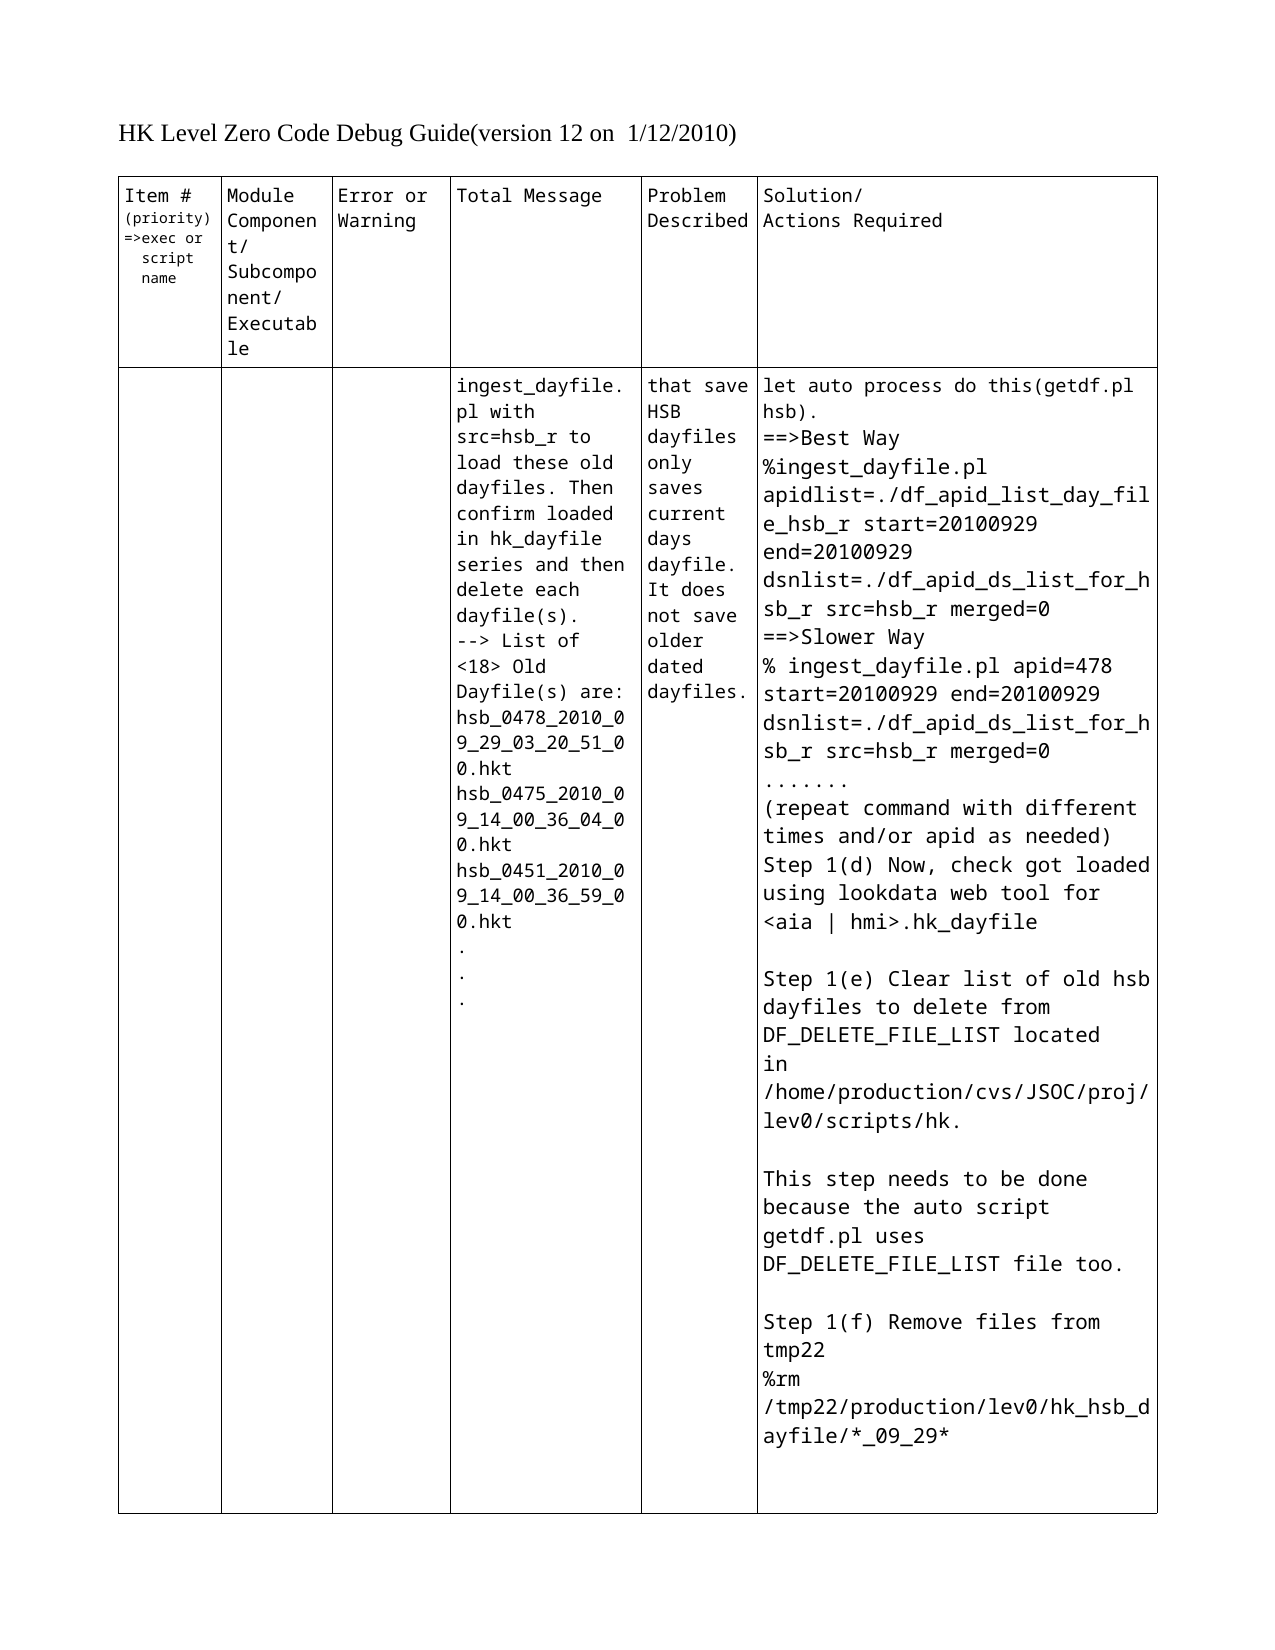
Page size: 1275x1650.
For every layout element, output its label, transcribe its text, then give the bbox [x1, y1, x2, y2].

table_header Error or Warning [333, 177, 450, 367]
table_cell that save HSB dayfiles only saves current days dayfile. It does not save older dated dayfiles. [642, 368, 757, 1513]
table_header Item # (priority) =>exec or script name [119, 177, 221, 367]
table_cell [222, 368, 332, 1513]
table_cell [119, 368, 221, 1513]
table_header Problem Described [642, 177, 757, 367]
table_cell ingest_dayfile.pl with src=hsb_r to load these old dayfiles. Then confirm loaded in hk_dayfile series and then delete each dayfile(s). --> List of <18> Old Dayfile(s) are: hsb_0478_2010_09_29_03_20_51_00.hkt hsb_0475_2010_09_14_00_36_04_00.hkt hsb_0451_2010_09_14_00_36_59_00.hkt . . . [451, 368, 641, 1513]
table_cell [333, 368, 450, 1513]
table_header Solution/ Actions Required [758, 177, 1157, 367]
table_header Total Message [451, 177, 641, 367]
table_cell let auto process do this(getdf.pl hsb). ==>Best Way %ingest_dayfile.pl apidlist=./df_apid_list_day_file_hsb_r start=20100929 end=20100929 dsnlist=./df_apid_ds_list_for_hsb_r src=hsb_r merged=0 ==>Slower Way % ingest_dayfile.pl apid=478 start=20100929 end=20100929 dsnlist=./df_apid_ds_list_for_hsb_r src=hsb_r merged=0 ....... (repeat command with different times and/or apid as needed) Step 1(d) Now, check got loaded using lookdata web tool for <aia | hmi>.hk_dayfile Step 1(e) Clear list of old hsb dayfiles to delete from DF_DELETE_FILE_LIST located in /home/production/cvs/JSOC/proj/lev0/scripts/hk. This step needs to be done because the auto script getdf.pl uses DF_DELETE_FILE_LIST file too. Step 1(f) Remove files from tmp22 %rm /tmp22/production/lev0/hk_hsb_dayfile/*_09_29* [758, 368, 1157, 1513]
table_header Module Component/ Subcomponent/ Executable [222, 177, 332, 367]
